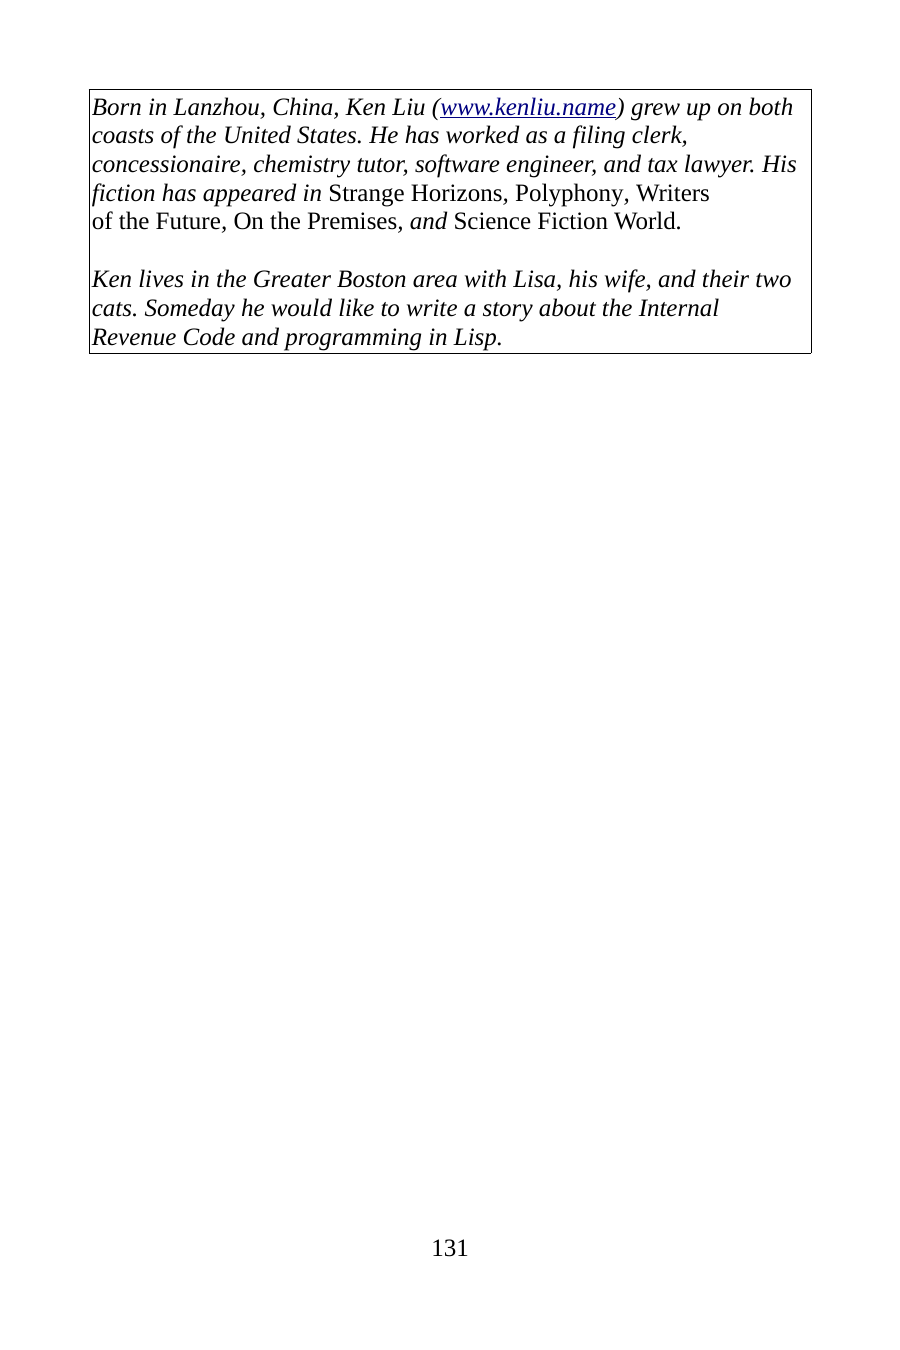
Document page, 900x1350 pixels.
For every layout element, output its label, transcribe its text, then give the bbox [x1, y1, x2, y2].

text Ken lives in the Greater Boston area with Lisa, his wife, and their two cats. Someday he would like to write a story about the Internal Revenue Code and programming in Lisp. [90, 261, 811, 353]
text Born in Lanzhou, China, Ken Liu (www.kenliu.name) grew up on both coasts of the United States. He has worked as a filing clerk, concessionaire, chemistry tutor, software engineer, and tax lawyer. His fiction has appeared in Strange Horizons, Polyphony, Writers of the Future, On the Premises, and Science Fiction World. [90, 90, 811, 235]
